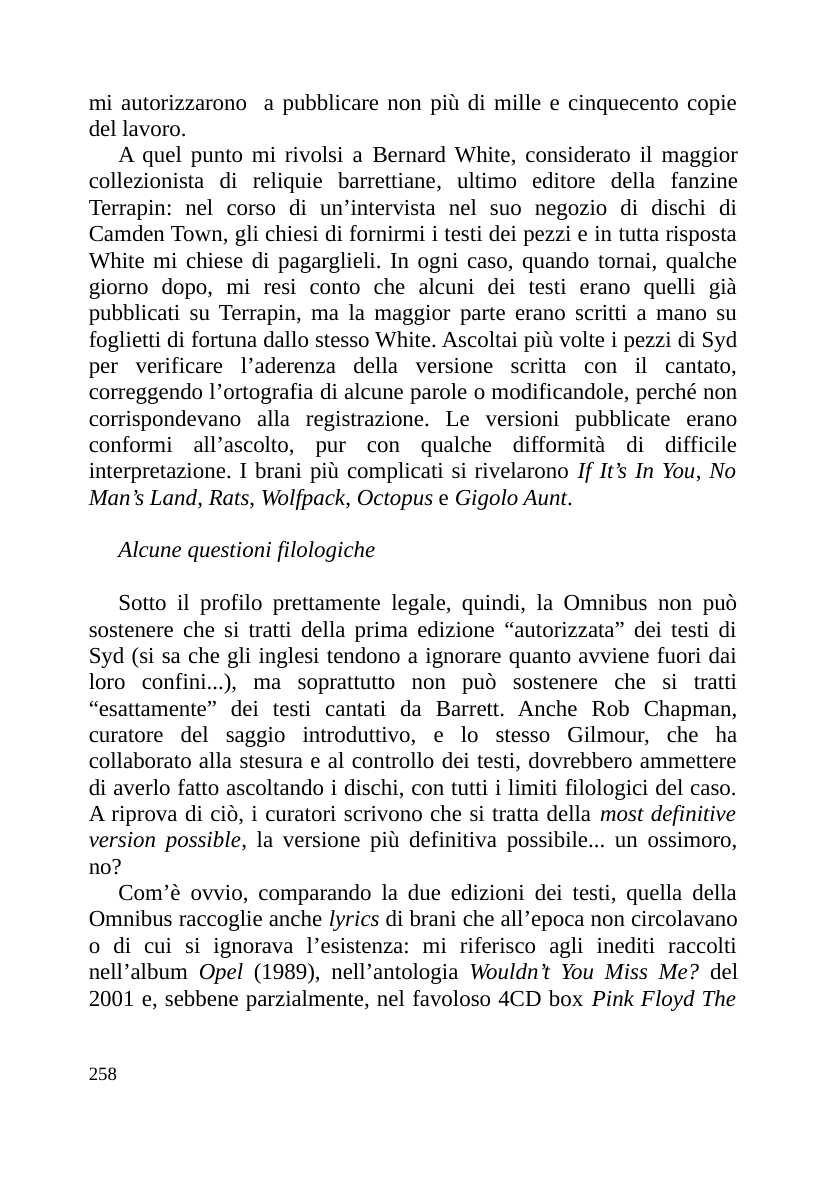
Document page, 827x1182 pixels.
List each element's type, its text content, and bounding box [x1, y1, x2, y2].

text Com’è ovvio, comparando la due edizioni dei testi, quella della Omnibus raccoglie anche lyrics di brani che all’epoca non circolavano o di cui si ignorava l’esistenza: mi riferisco agli inediti raccolti nell’album Opel (1989), nell’antologia Wouldn’t You Miss Me? del 2001 e, sebbene parzialmente, nel favoloso 4CD box Pink Floyd The [88, 879, 738, 1011]
text Sotto il profilo prettamente legale, quindi, la Omnibus non può sostenere che si tratti della prima edizione “autorizzata” dei testi di Syd (si sa che gli inglesi tendono a ignorare quanto avviene fuori dai loro confini...), ma soprattutto non può sostenere che si tratti “esattamente” dei testi cantati da Barrett. Anche Rob Chapman, curatore del saggio introduttivo, e lo stesso Gilmour, che ha collaborato alla stesura e al controllo dei testi, dovrebbero ammettere di averlo fatto ascoltando i dischi, con tutti i limiti filologici del caso. A riprova di ciò, i curatori scrivono che si tratta della most definitive version possible, la versione più definitiva possibile... un ossimoro, no? [88, 589, 738, 879]
text A quel punto mi rivolsi a Bernard White, considerato il maggior collezionista di reliquie barrettiane, ultimo editore della fanzine Terrapin: nel corso di un’intervista nel suo negozio di dischi di Camden Town, gli chiesi di fornirmi i testi dei pezzi e in tutta risposta White mi chiese di pagarglieli. In ogni caso, quando tornai, qualche giorno dopo, mi resi conto che alcuni dei testi erano quelli già pubblicati su Terrapin, ma la maggior parte erano scritti a mano su foglietti di fortuna dallo stesso White. Ascoltai più volte i pezzi di Syd per verificare l’aderenza della versione scritta con il cantato, correggendo l’ortografia di alcune parole o modificandole, perché non corrispondevano alla registrazione. Le versioni pubblicate erano conformi all’ascolto, pur con qualche difformità di difficile interpretazione. I brani più complicati si rivelarono If It’s In You, No Man’s Land, Rats, Wolfpack, Octopus e Gigolo Aunt. [88, 141, 738, 510]
text mi autorizzarono a pubblicare non più di mille e cinquecento copie del lavoro. [88, 88, 738, 141]
text Alcune questioni filologiche [88, 537, 738, 563]
